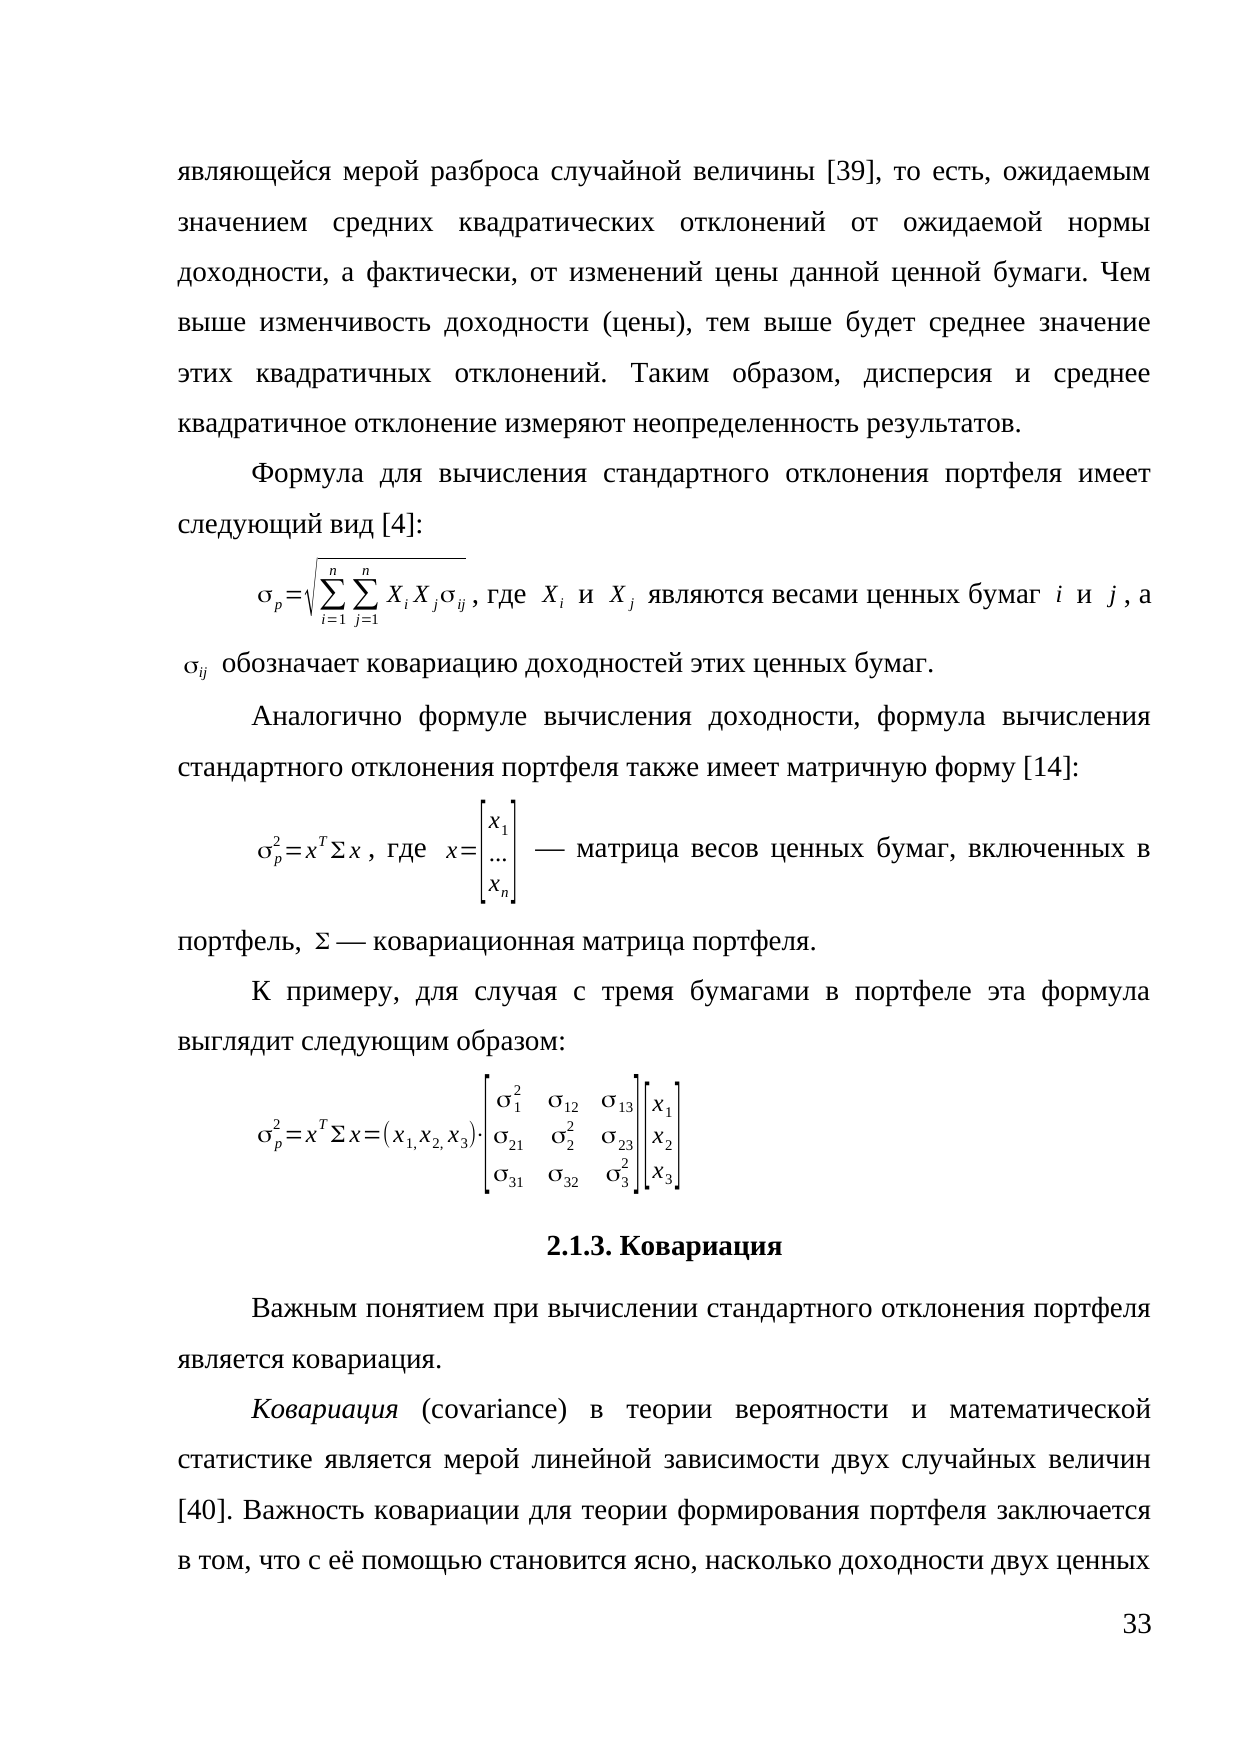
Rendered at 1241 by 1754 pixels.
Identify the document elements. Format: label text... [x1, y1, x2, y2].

text , где — матрица весов ценных бумаг, включенных в портфель, — ковариационная матрица портфеля. [177, 799, 1152, 956]
text К примеру, для случая с тремя бумагами в портфеле эта формула выглядит следующим образом: [177, 973, 1152, 1057]
subtitle 2.1.3. Ковариация [177, 1228, 1152, 1261]
text Формула для вычисления стандартного отклонения портфеля имеет следующий вид [4]: [177, 455, 1152, 539]
text Ковариация (covariance) в теории вероятности и математической статистике является мерой линейной зависимости двух случайных величин [40]. Важность ковариации для теории формирования портфеля заключается в том, что с её помощью становится ясно, насколько доходности двух ценных [177, 1391, 1152, 1576]
text Аналогично формуле вычисления доходности, формула вычисления стандартного отклонения портфеля также имеет матричную форму [14]: [177, 698, 1152, 782]
text являющейся мерой разброса случайной величины [39], то есть, ожидаемым значением средних квадратических отклонений от ожидаемой нормы доходности, а фактически, от изменений цены данной ценной бумаги. Чем выше изменчивость доходности (цены), тем выше будет среднее значение этих квадратичных отклонений. Таким образом, дисперсия и среднее квадратичное отклонение измеряют неопределенность результатов. [177, 153, 1152, 439]
text , где и являются весами ценных бумаг и , а обозначает ковариацию доходностей этих ценных бумаг. [177, 556, 1152, 682]
text Важным понятием при вычислении стандартного отклонения портфеля является ковариация. [177, 1291, 1152, 1374]
